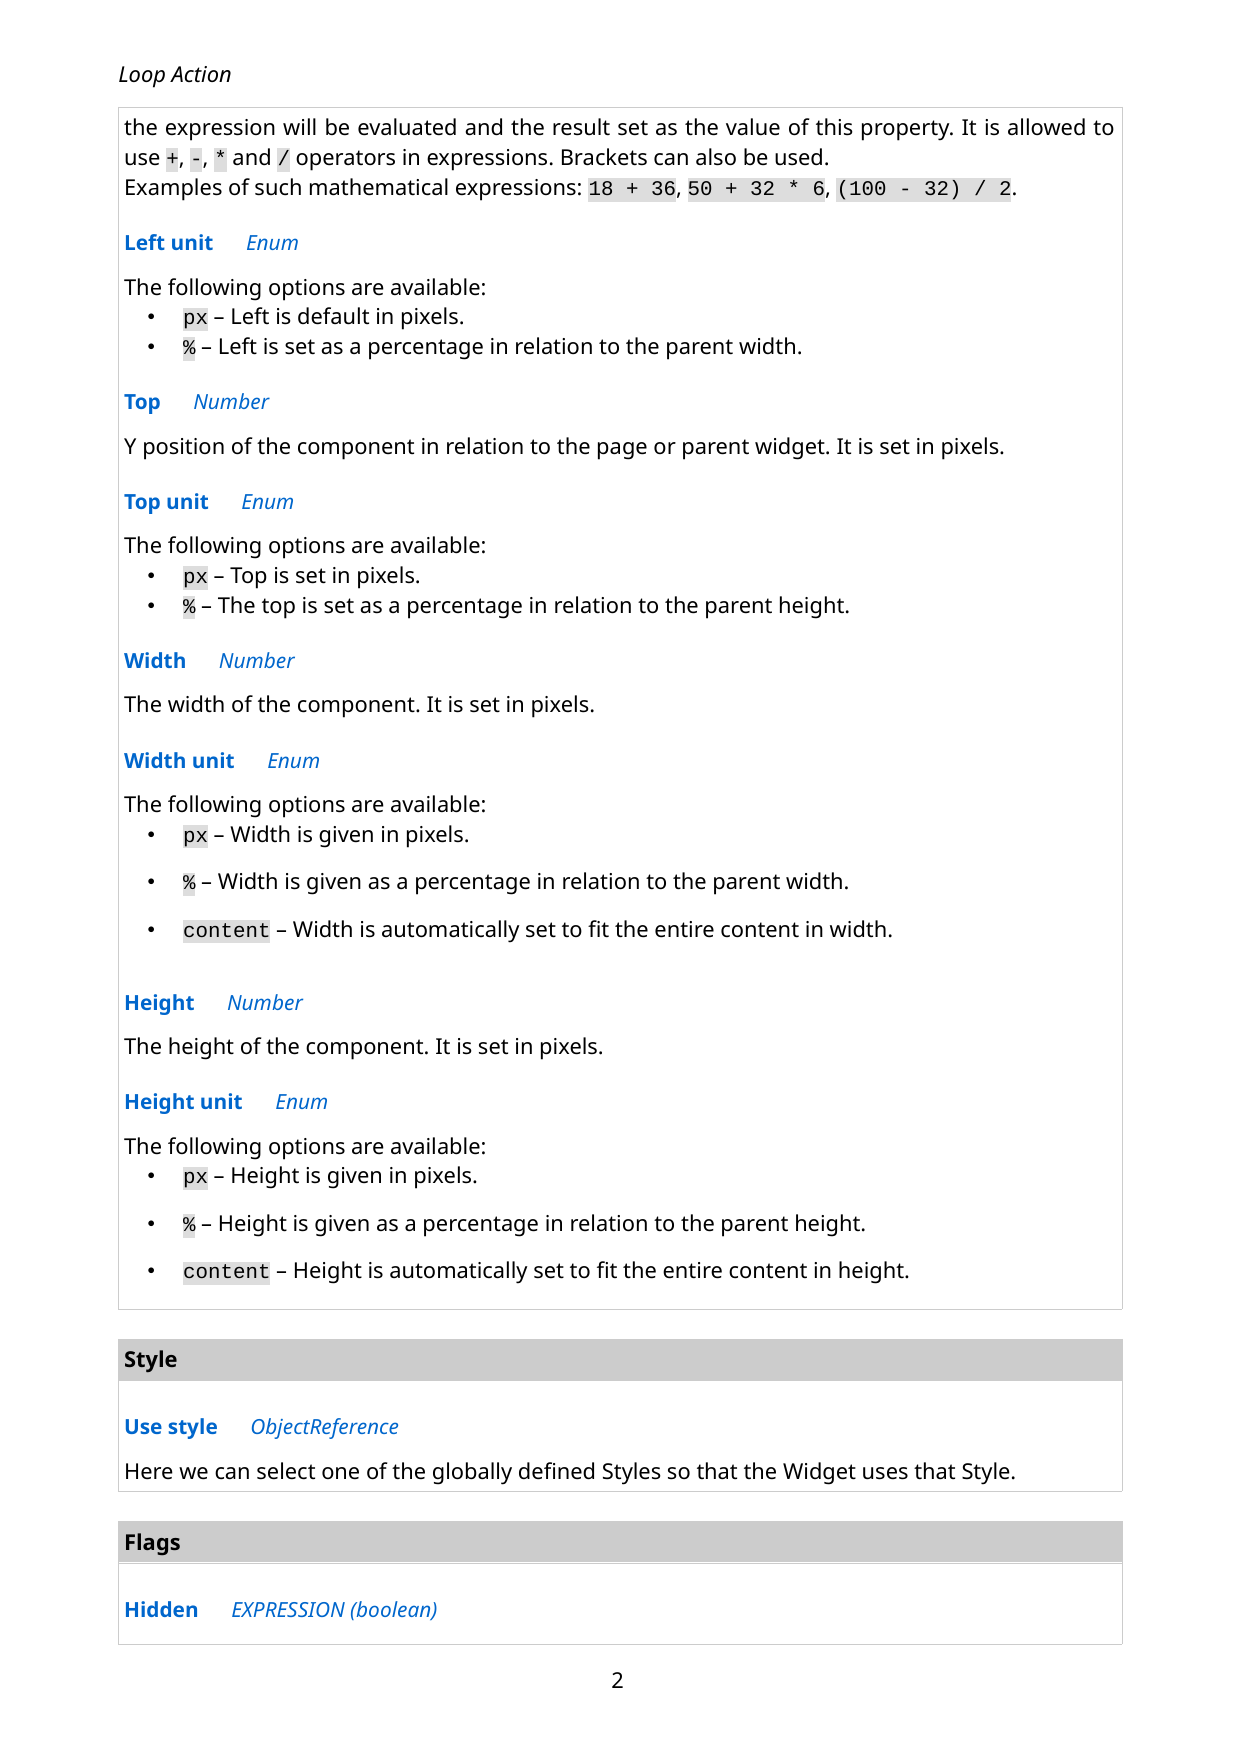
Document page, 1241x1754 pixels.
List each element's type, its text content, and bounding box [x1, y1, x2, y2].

table_cell Use style ObjectReference Here we can select one of the globally defined Styles so that the Widget uses that Style. [119, 1381, 1122, 1491]
table_header Flags [119, 1522, 1122, 1562]
table_cell the expression will be evaluated and the result set as the value of this property. It is allowed to use +, -, * and / operators in expressions. Brackets can also be used. Examples of such mathematical expressions: 18 + 36, 50 + 32 * 6, (100 - 32) / 2. Left unit Enum The following options are available: px – Left is default in pixels. % – Left is set as a percentage in relation to the parent width. Top Number Y position of the component in relation to the page or parent widget. It is set in pixels. Top unit Enum The following options are available: px – Top is set in pixels. % – The top is set as a percentage in relation to the parent height. Width Number The width of the component. It is set in pixels. Width unit Enum The following options are available: px – Width is given in pixels. % – Width is given as a percentage in relation to the parent width. content – Width is automatically set to fit the entire content in width. Height Number The height of the component. It is set in pixels. Height unit Enum The following options are available: px – Height is given in pixels. % – Height is given as a percentage in relation to the parent height. content – Height is automatically set to fit the entire content in height. [119, 108, 1122, 1309]
table_header Style [119, 1340, 1122, 1380]
table_cell Hidden EXPRESSION (boolean) [119, 1564, 1122, 1644]
